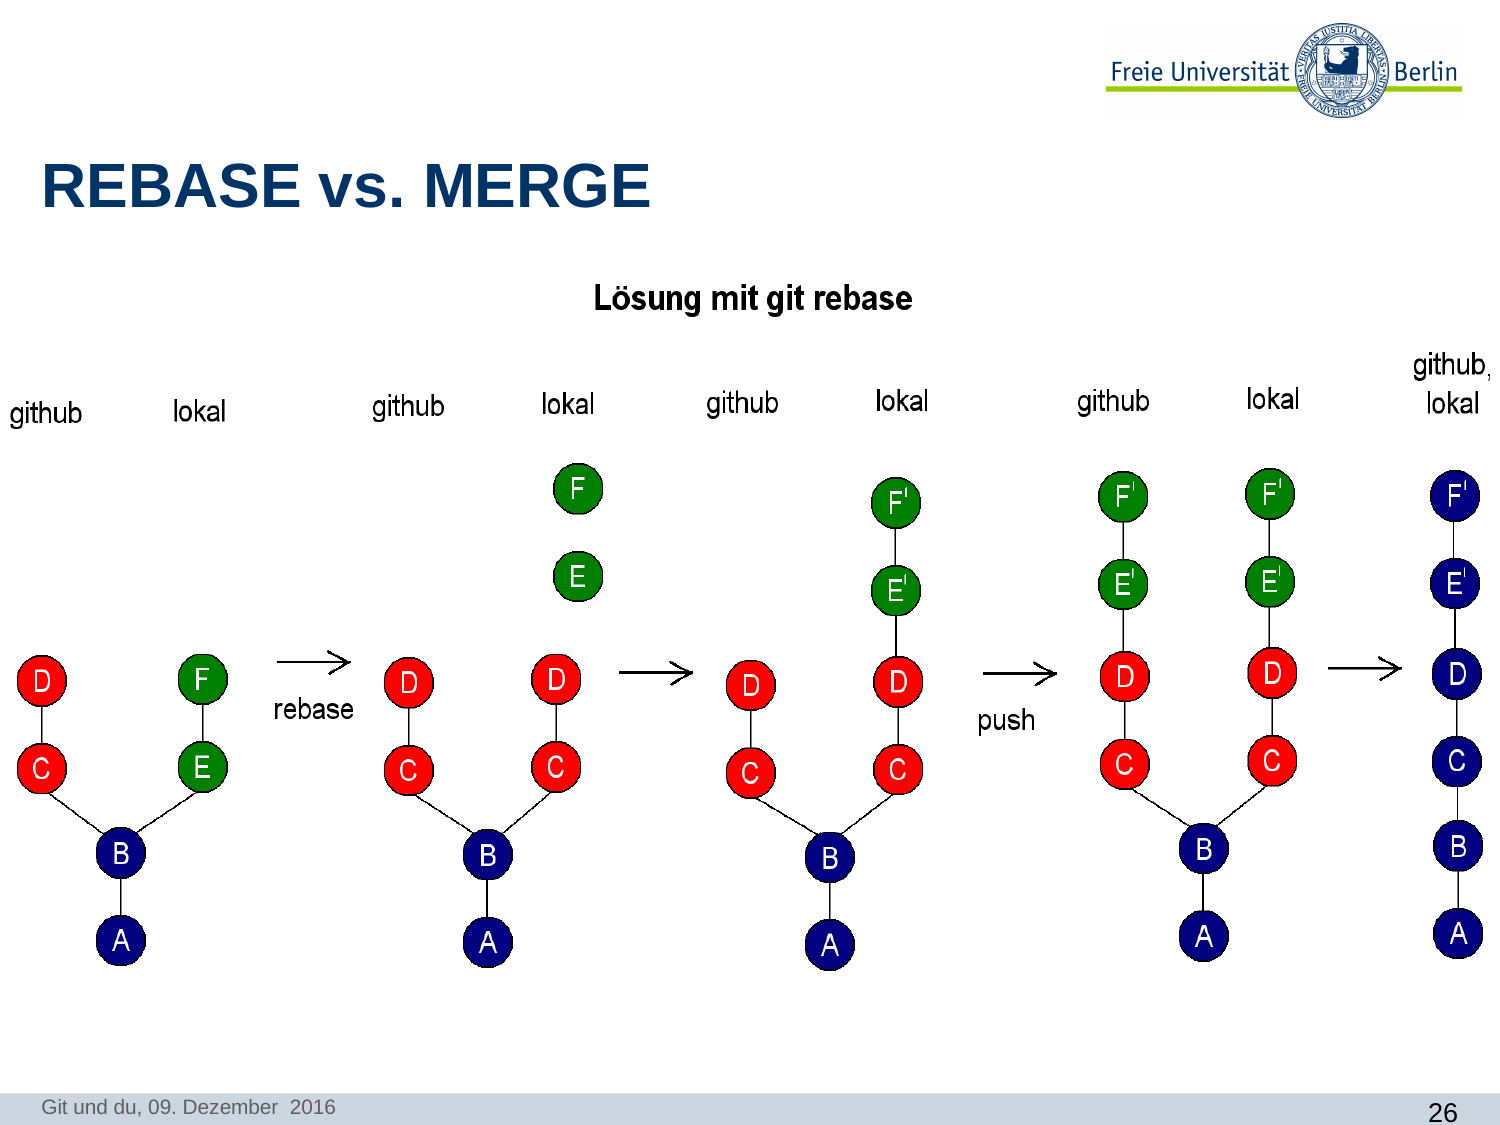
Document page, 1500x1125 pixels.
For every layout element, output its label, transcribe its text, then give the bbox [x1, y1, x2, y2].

title REBASE vs. MERGE [41, 150, 1460, 221]
picture [1106, 23, 1462, 118]
picture [0, 258, 1500, 988]
